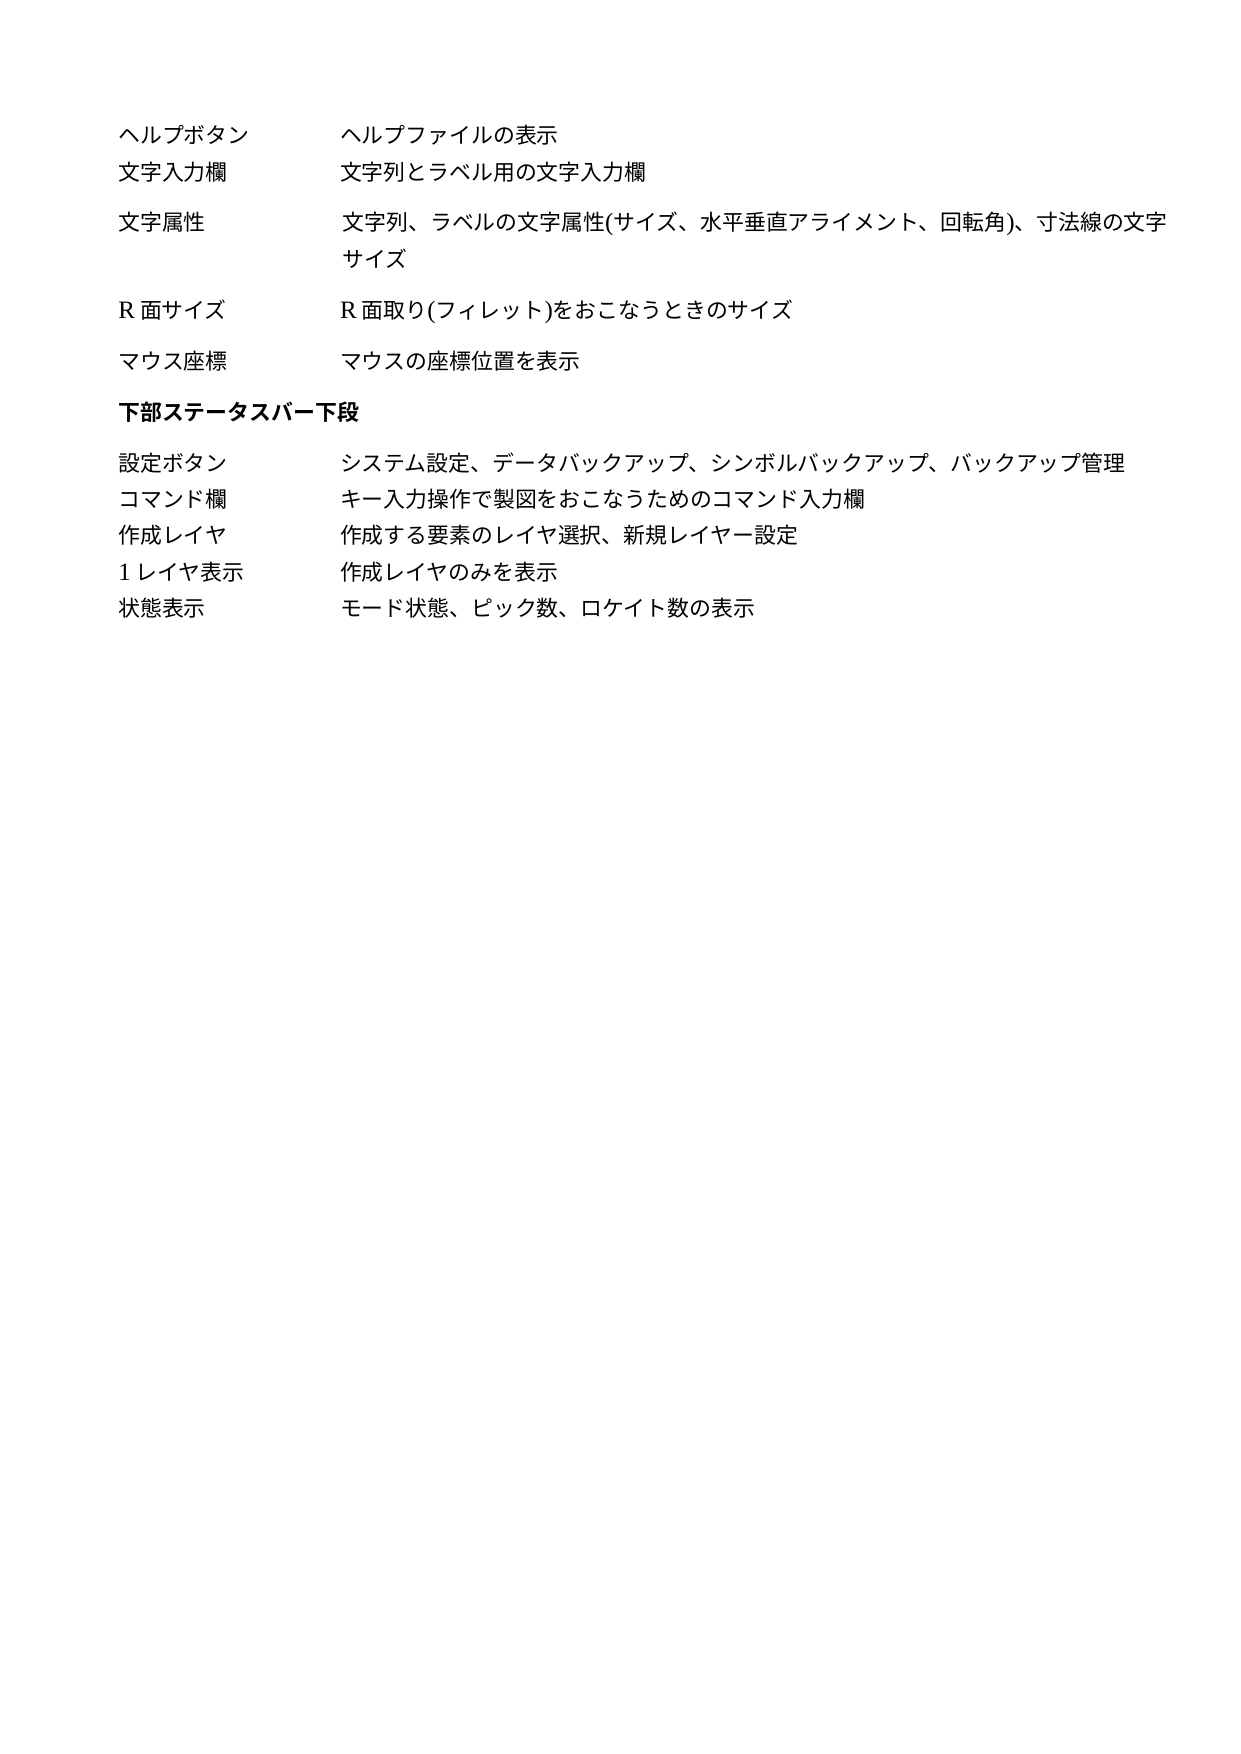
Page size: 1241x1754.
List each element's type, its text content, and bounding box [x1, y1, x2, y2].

text マウス座標 マウスの座標位置を表示 [118, 344, 1187, 375]
text R面サイズ R面取り(フィレット)をおこなうときのサイズ [118, 293, 1187, 324]
text ヘルプボタン ヘルプファイルの表示 文字入力欄 文字列とラベル用の文字入力欄 [118, 118, 1187, 186]
text 下部ステータスバー下段 [118, 394, 1187, 426]
text 文字属性 文字列、ラベルの文字属性(サイズ、水平垂直アライメント、回転角)、寸法線の文字サイズ [118, 205, 1187, 273]
text 設定ボタン システム設定、データバックアップ、シンボルバックアップ、バックアップ管理 コマンド欄 キー入力操作で製図をおこなうためのコマンド入力欄 作成レイヤ 作成する要素のレイヤ選択、新規レイヤー設定 1レイヤ表示 作成レイヤのみを表示 状態表示 モード状態、ピック数、ロケイト数の表示 [118, 446, 1187, 656]
